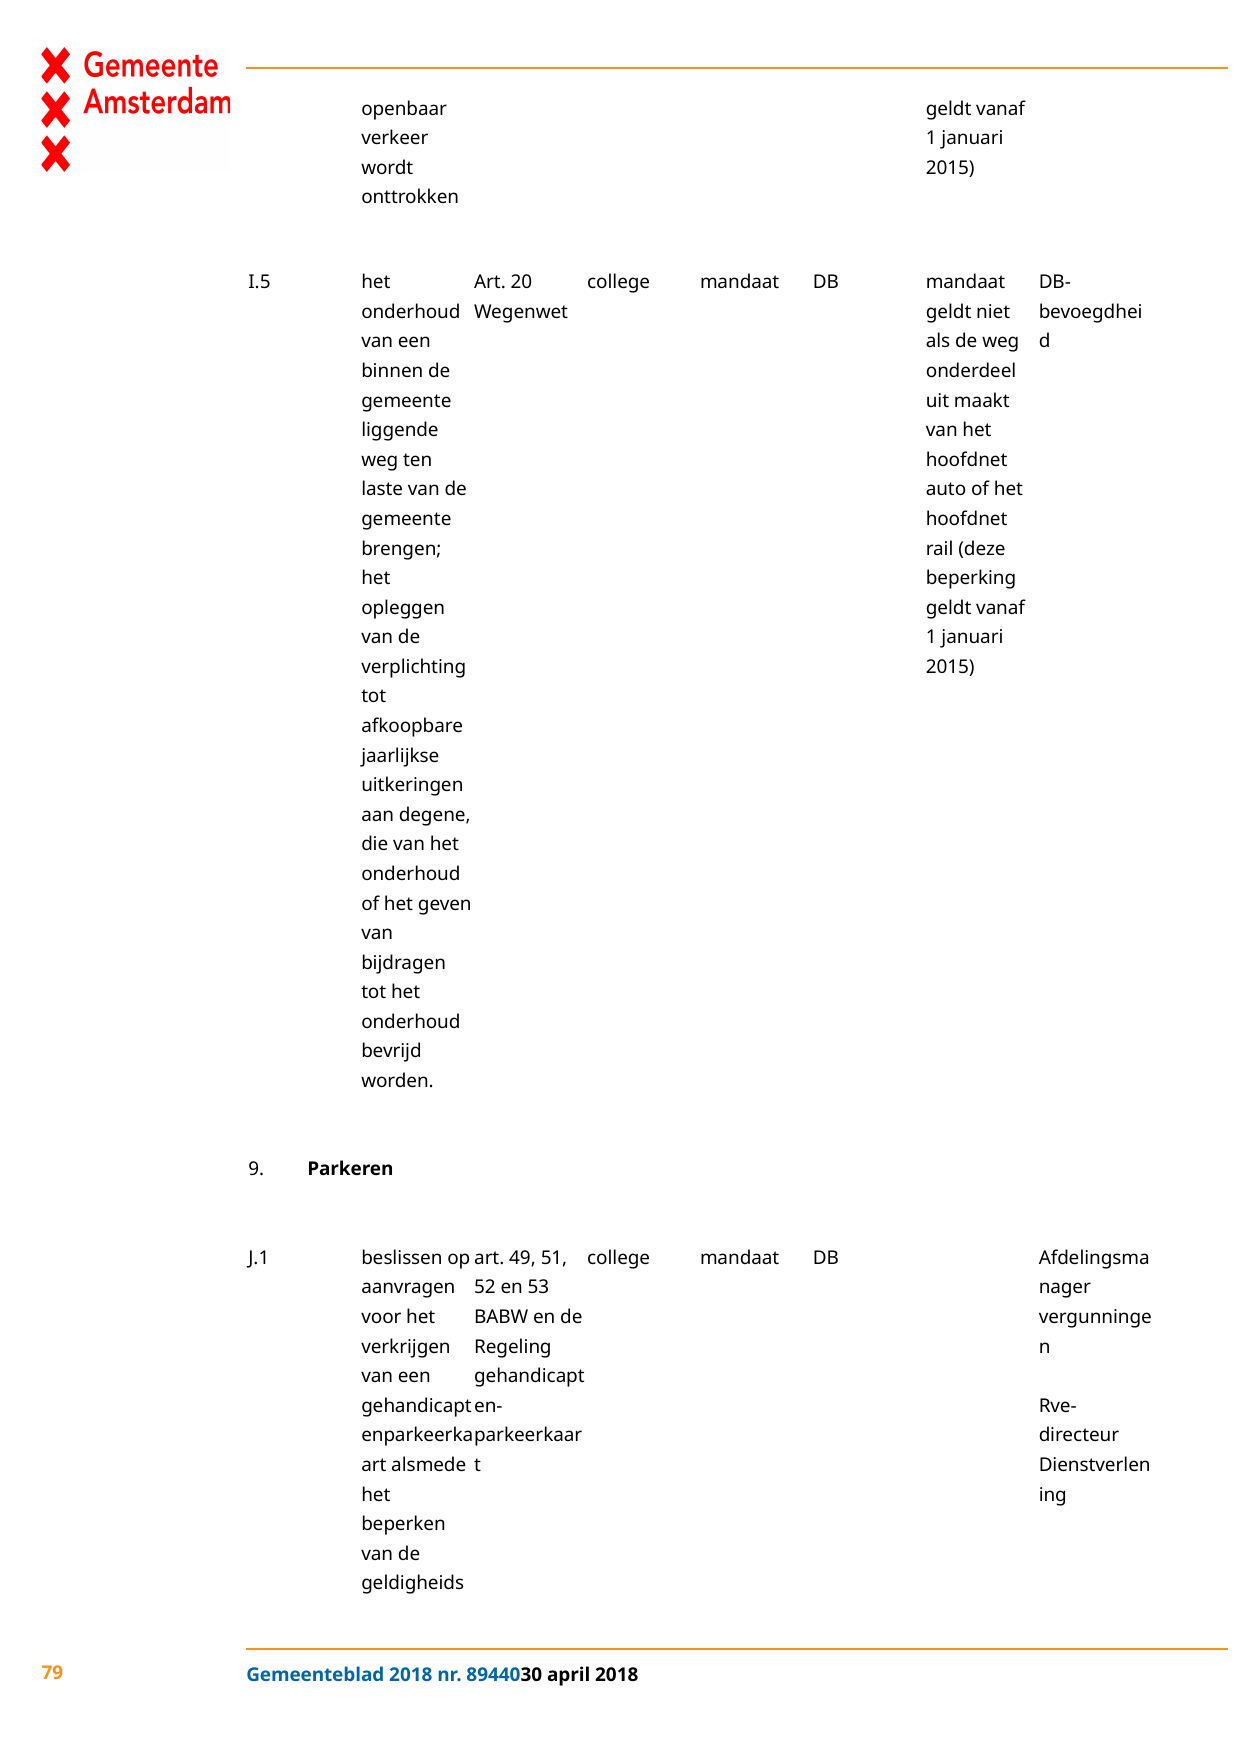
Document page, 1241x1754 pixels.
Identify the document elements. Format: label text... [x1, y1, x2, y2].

table_cell mandaat [700, 239, 813, 1122]
table_cell [1039, 95, 1152, 239]
table_cell [587, 95, 700, 239]
table_header [926, 1215, 1038, 1595]
table_cell college [587, 239, 700, 1122]
table_cell [700, 95, 813, 239]
picture [41, 47, 231, 172]
table_cell DB [813, 239, 926, 1122]
table_cell [248, 95, 361, 239]
table_header J.1 [248, 1215, 361, 1595]
list Parkeren [248, 1155, 1152, 1181]
table_header Afdelingsmanager vergunningen Rve-directeur Dienstverlening [1039, 1215, 1152, 1595]
table_cell [474, 95, 587, 239]
table_cell openbaar verkeer wordt onttrokken [361, 95, 474, 239]
table_cell [813, 95, 926, 239]
table_header beslissen op aanvragen voor het verkrijgen van een gehandicaptenparkeerkaart alsmede het beperken van de geldigheids [361, 1215, 474, 1595]
table_cell Art. 20 Wegenwet [474, 239, 587, 1122]
table_header mandaat [700, 1215, 813, 1595]
table_header college [587, 1215, 700, 1595]
table_header DB [813, 1215, 926, 1595]
table_cell I.5 [248, 239, 361, 1122]
table_cell geldt vanaf 1 januari 2015) [926, 95, 1038, 239]
table_cell het onderhoud van een binnen de gemeente liggende weg ten laste van de gemeente brengen; het opleggen van de verplichting tot afkoopbare jaarlijkse uitkeringen aan degene, die van het onderhoud of het geven van bijdragen tot het onderhoud bevrijd worden. [361, 239, 474, 1122]
table_cell DB-bevoegdheid [1039, 239, 1152, 1122]
table_header art. 49, 51, 52 en 53 BABW en de Regeling gehandicapten-parkeerkaart [474, 1215, 587, 1595]
table_cell mandaat geldt niet als de weg onderdeel uit maakt van het hoofdnet auto of het hoofdnet rail (deze beperking geldt vanaf 1 januari 2015) [926, 239, 1038, 1122]
